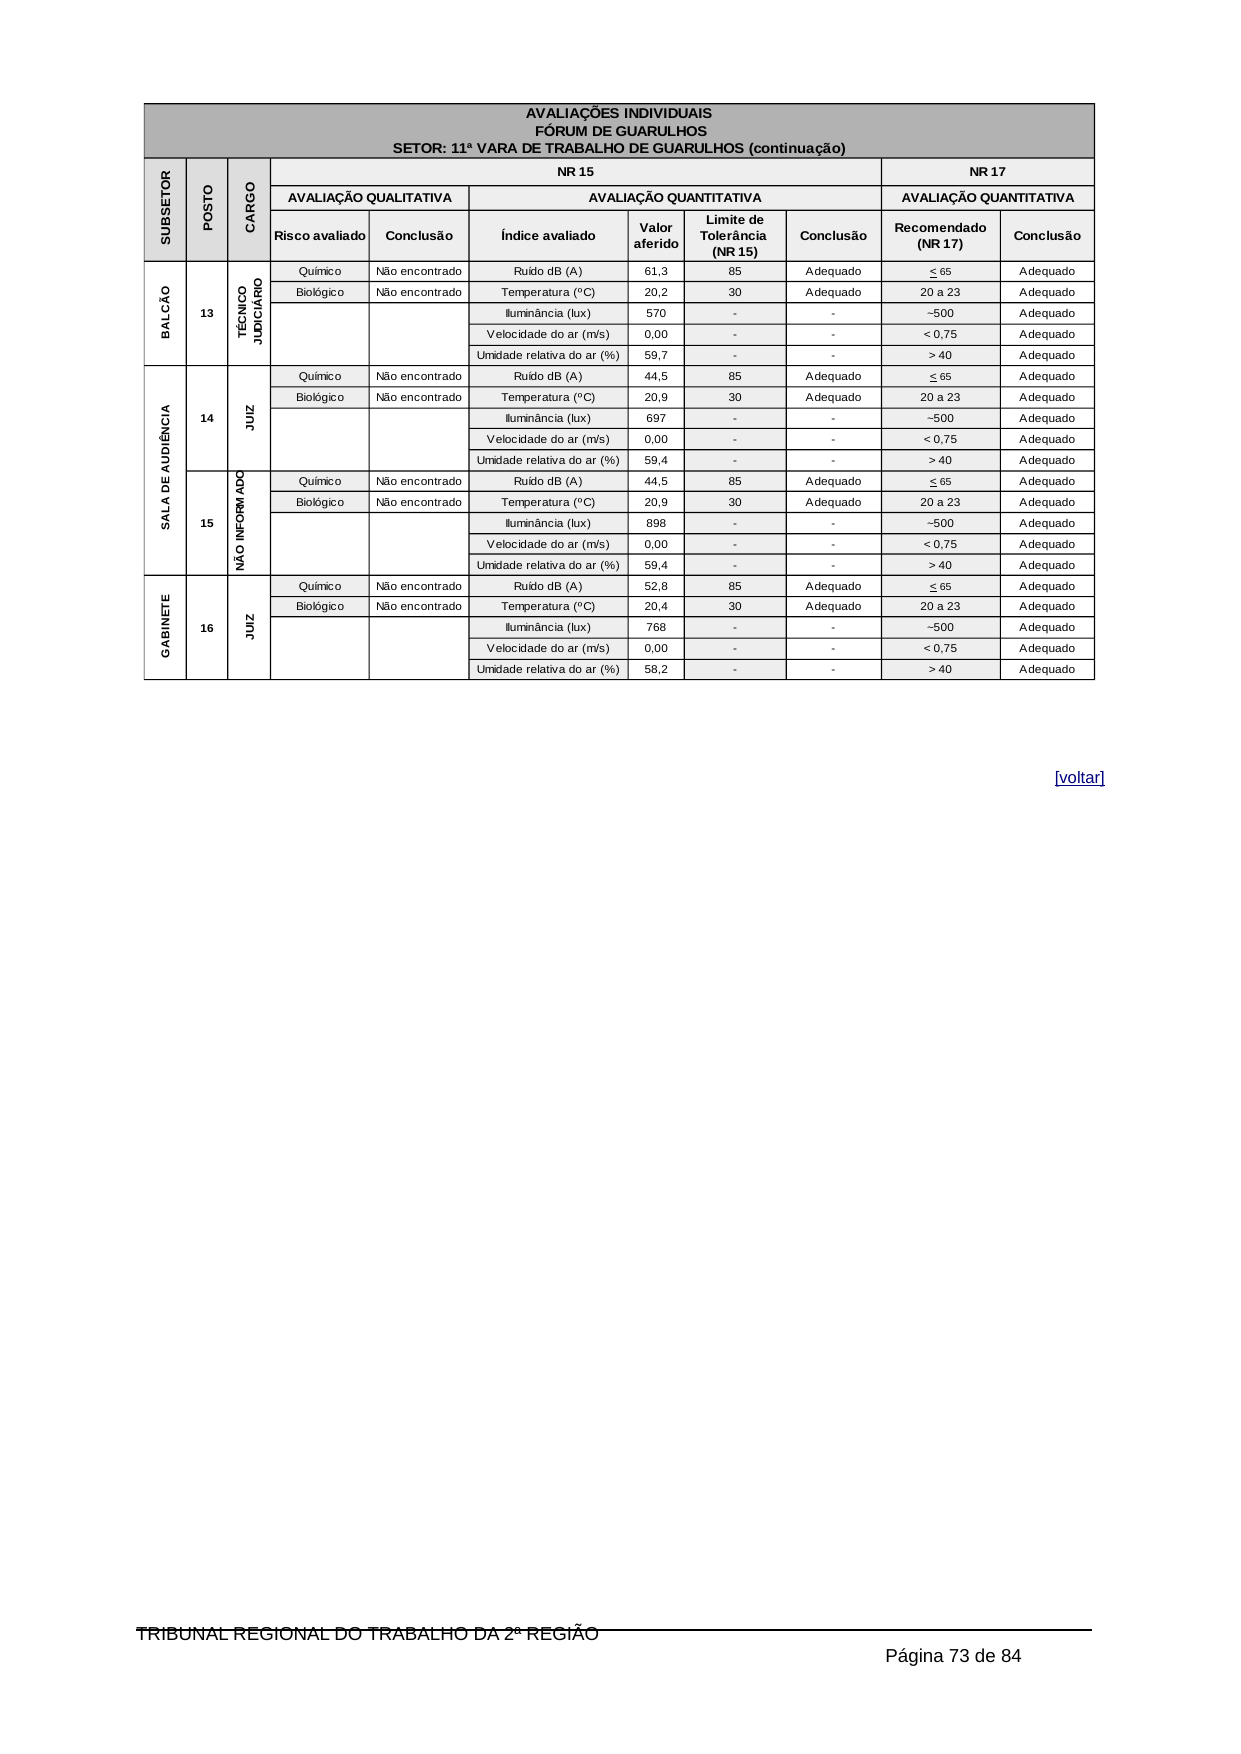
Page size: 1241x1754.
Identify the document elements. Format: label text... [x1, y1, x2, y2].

text [voltar] [136, 768, 1104, 787]
